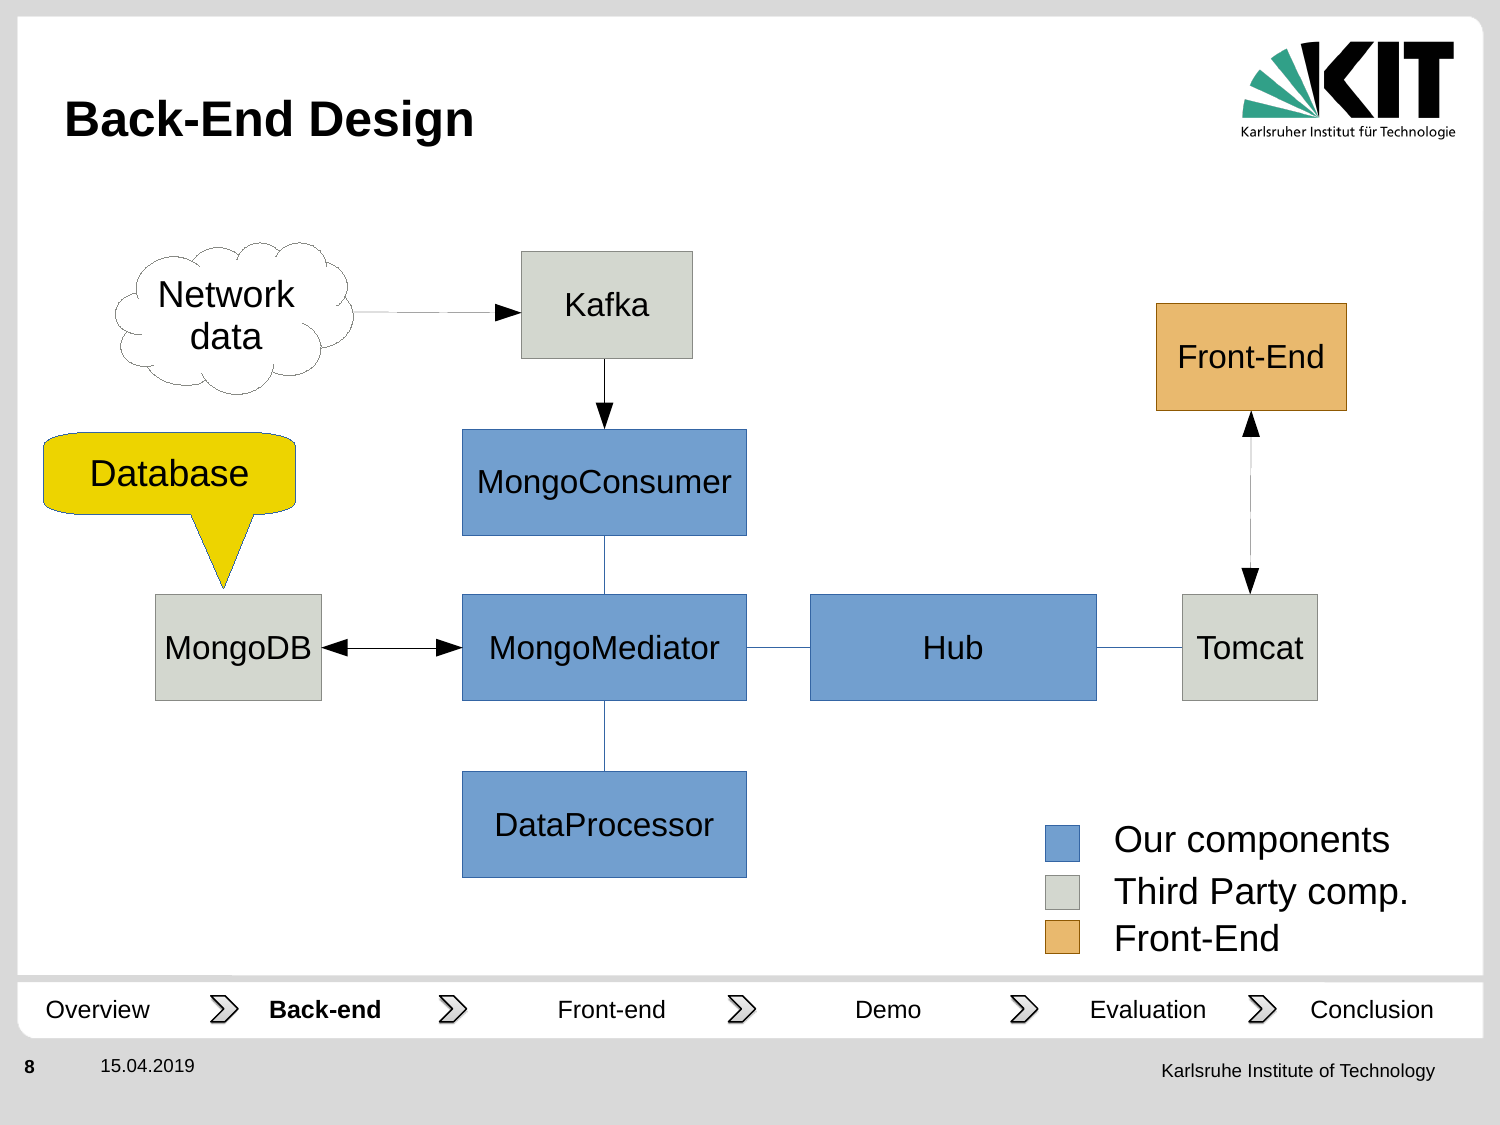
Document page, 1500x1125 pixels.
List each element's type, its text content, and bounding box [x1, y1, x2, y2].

text_box MongoConsumer [462, 429, 747, 536]
text_box [728, 995, 756, 1022]
text_box Database [43, 432, 296, 589]
text_box [1045, 920, 1080, 954]
text_box 15.04.2019 [100, 1053, 272, 1113]
text_box [1010, 995, 1038, 1022]
text_box Front-End [1099, 910, 1296, 967]
text_box Front-End [1156, 303, 1347, 411]
title Back-End Design [64, 54, 1198, 147]
text_box Conclusion [1295, 986, 1500, 1031]
text_box MongoDB [155, 594, 322, 701]
text_box Hub [810, 594, 1097, 701]
text_box [1045, 825, 1080, 862]
text_box DataProcessor [462, 771, 747, 878]
text_box [1248, 995, 1277, 1022]
picture [0, 0, 1500, 1125]
text_box [210, 995, 238, 1022]
text_box Back-end [254, 986, 418, 1031]
text_box Demo [840, 986, 937, 1031]
text_box [439, 995, 467, 1022]
text_box Front-end [542, 986, 682, 1031]
text_box Overview [30, 986, 194, 1031]
text_box Our components [1099, 810, 1406, 863]
text_box Evaluation [1075, 986, 1222, 1031]
text_box Tomcat [1182, 594, 1318, 701]
text_box Third Party comp. [1099, 863, 1425, 920]
text_box MongoMediator [462, 594, 747, 701]
text_box Network data [115, 242, 354, 395]
text_box Kafka [521, 251, 693, 359]
text_box [1045, 875, 1080, 910]
